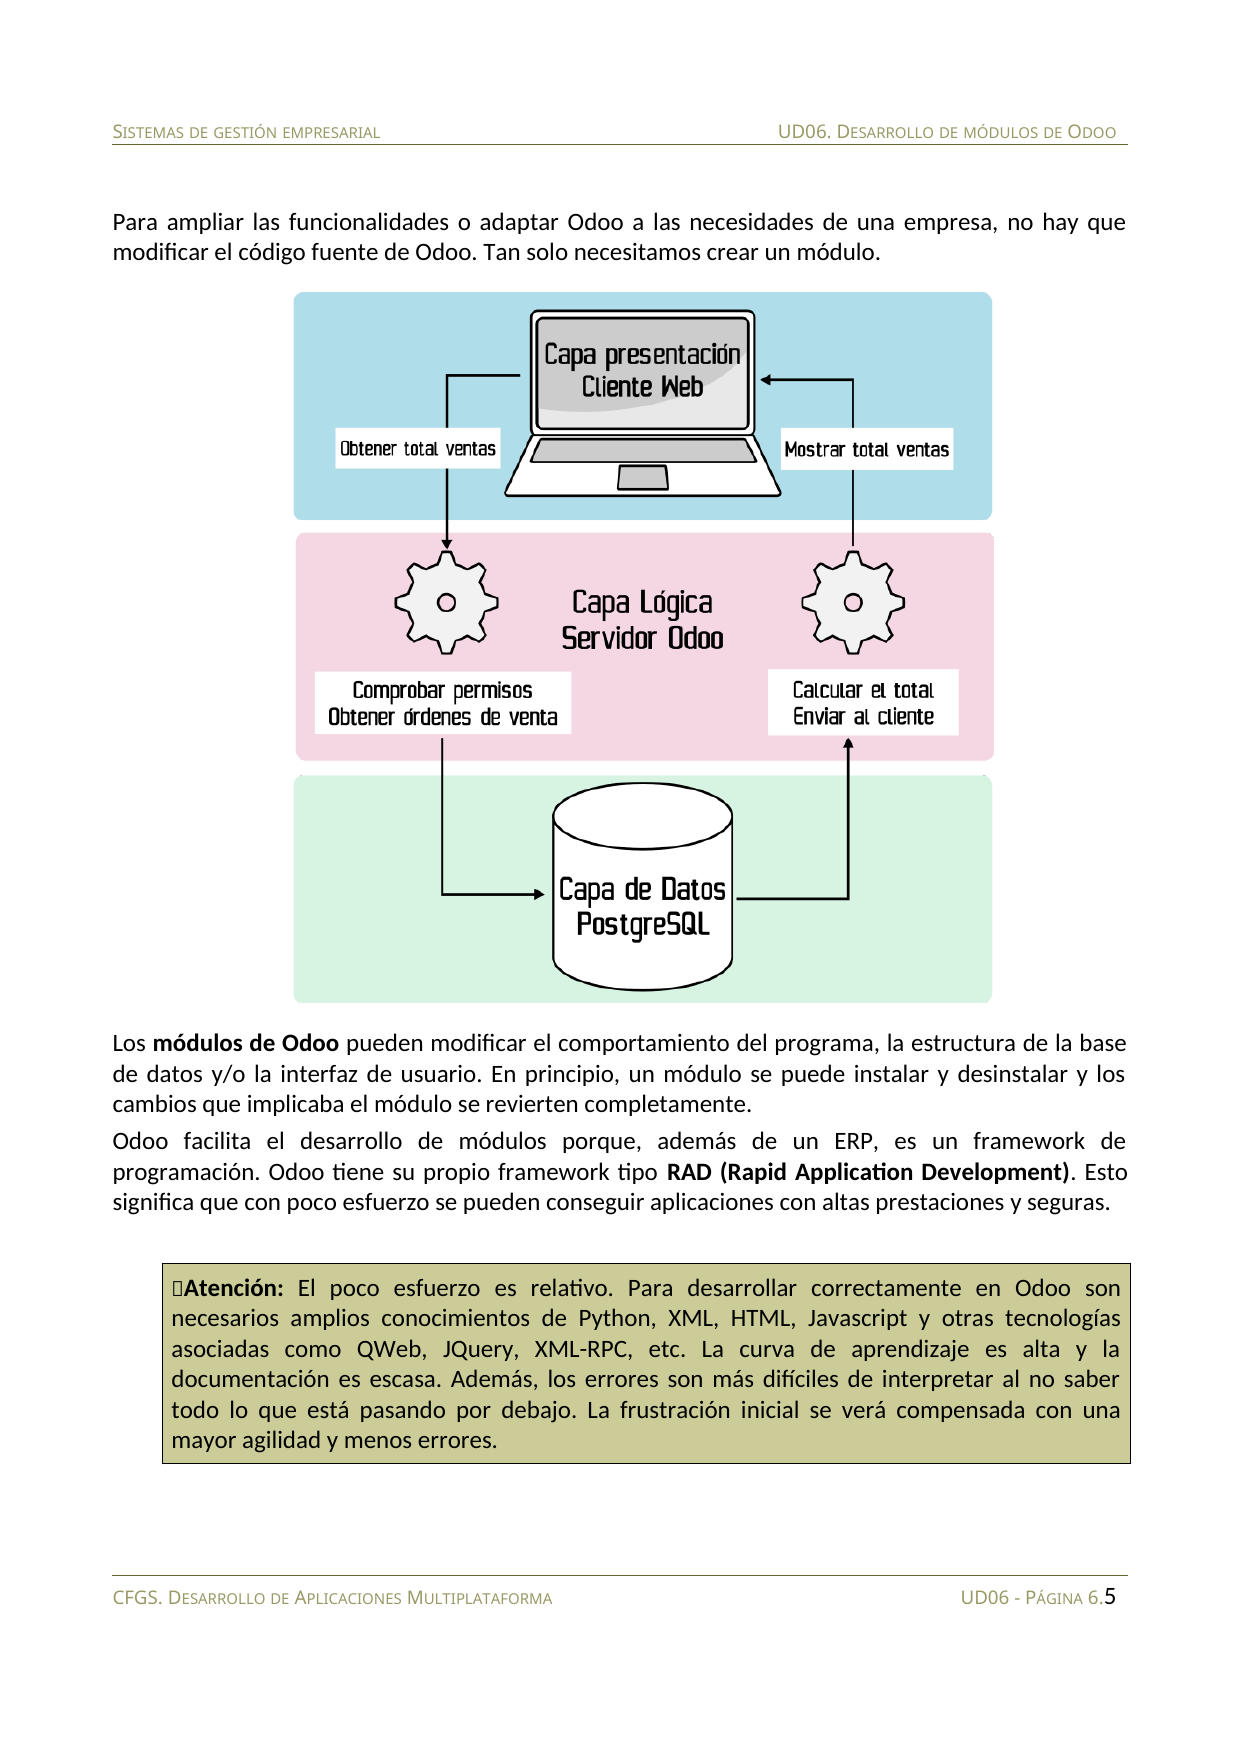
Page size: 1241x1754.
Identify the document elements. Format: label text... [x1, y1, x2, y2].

text ❕Atención: El poco esfuerzo es relativo. Para desarrollar correctamente en Odoo son necesarios amplios conocimientos de Python, XML, HTML, Javascript y otras tecnologías asociadas como QWeb, JQuery, XML-RPC, etc. La curva de aprendizaje es alta y la documentación es escasa. Además, los errores son más difíciles de interpretar al no saber todo lo que está pasando por debajo. La frustración inicial se verá compensada con una mayor agilidad y menos errores. [163, 1264, 1130, 1463]
text Los módulos de Odoo pueden modificar el comportamiento del programa, la estructura de la base de datos y/o la interfaz de usuario. En principio, un módulo se puede instalar y desinstalar y los cambios que implicaba el módulo se revierten completamente. [112, 273, 1128, 1119]
text Odoo facilita el desarrollo de módulos porque, además de un ERP, es un framework de programación. Odoo tiene su propio framework tipo RAD (Rapid Application Development). Esto significa que con poco esfuerzo se pueden conseguir aplicaciones con altas prestaciones y seguras. [112, 1125, 1128, 1217]
picture [293, 292, 994, 1003]
text Para ampliar las funcionalidades o adaptar Odoo a las necesidades de una empresa, no hay que modificar el código fuente de Odoo. Tan solo necesitamos crear un módulo. [112, 206, 1128, 267]
